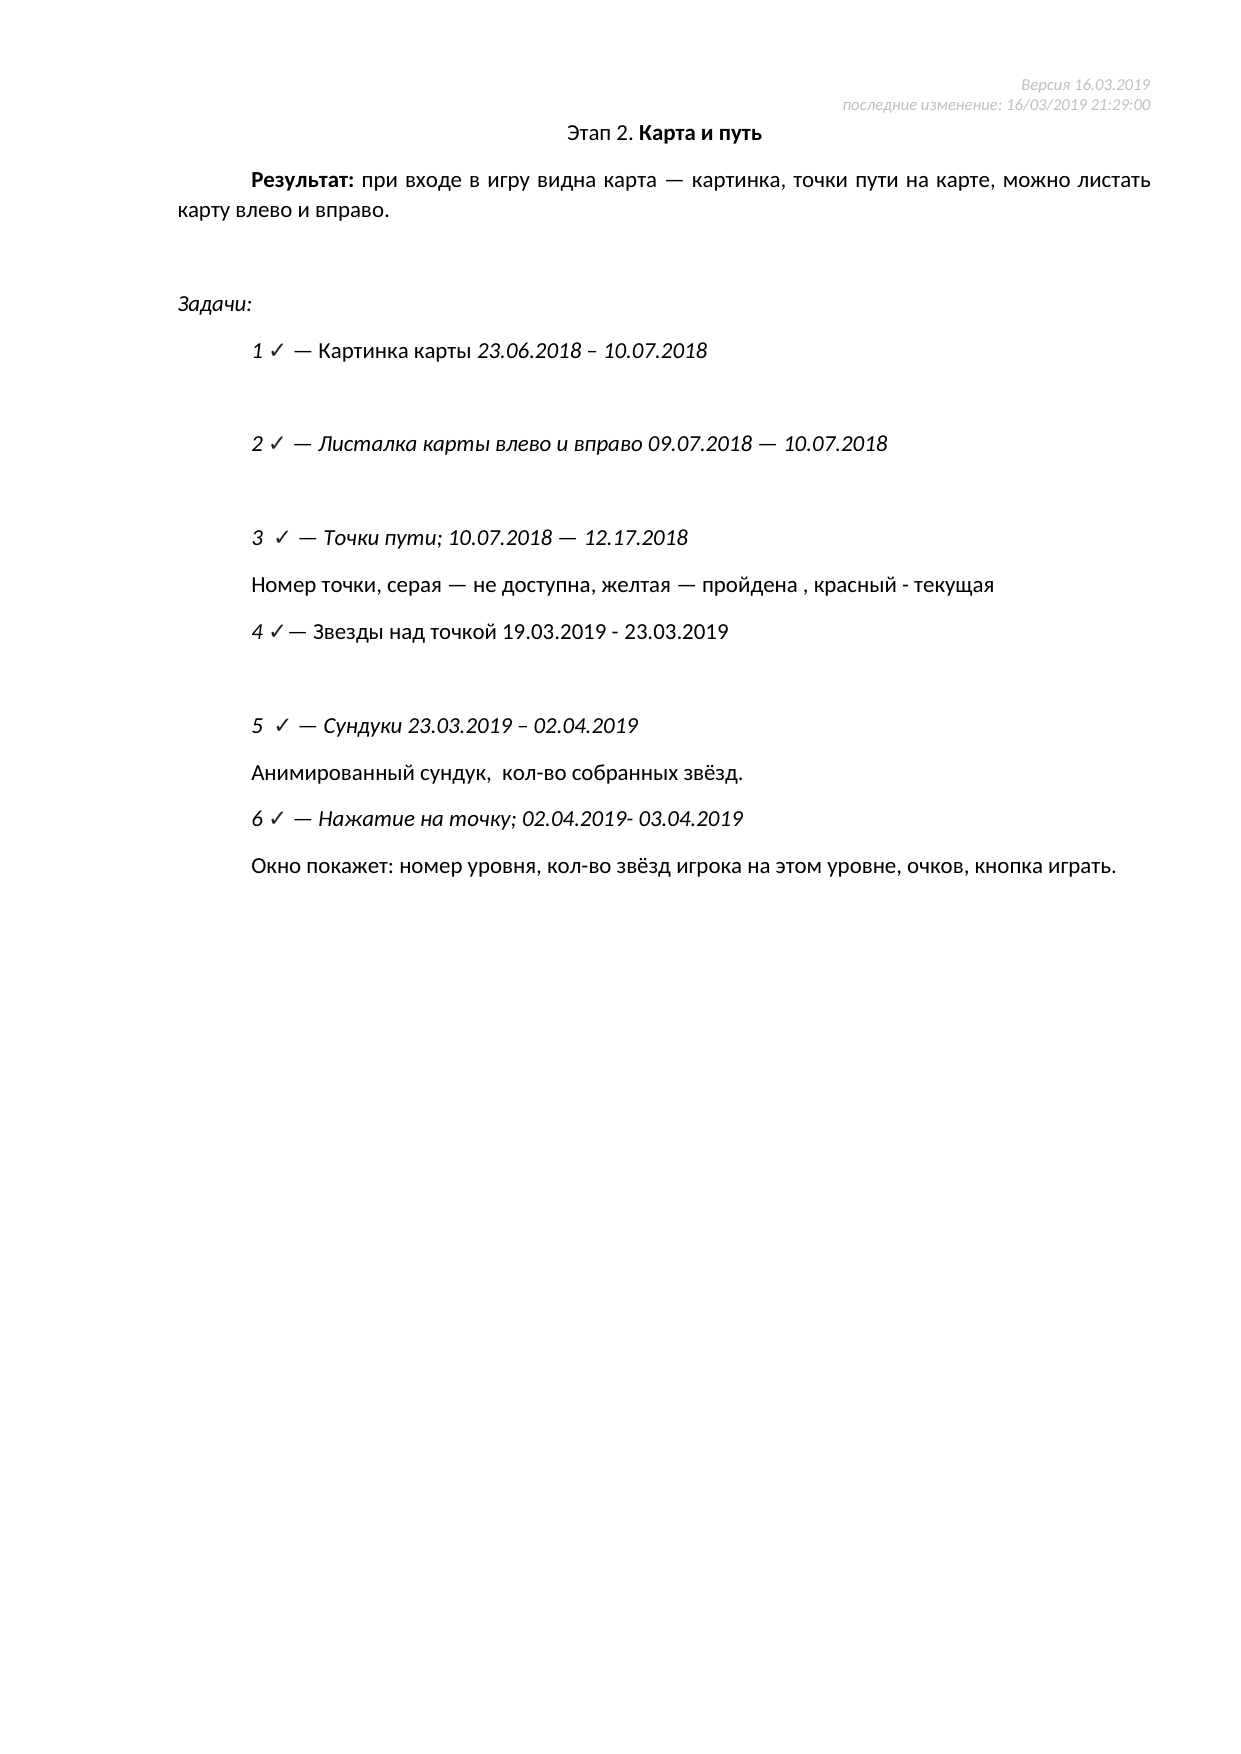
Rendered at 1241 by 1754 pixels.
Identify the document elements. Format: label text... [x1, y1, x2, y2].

text 6 ✓ — Нажатие на точку; 02.04.2019- 03.04.2019 [177, 804, 1152, 833]
text 5 ✓ — Сундуки 23.03.2019 – 02.04.2019 [177, 711, 1152, 739]
text Номер точки, серая — не доступна, желтая — пройдена , красный - текущая [177, 570, 1152, 598]
text Окно покажет: номер уровня, кол-во звёзд игрока на этом уровне, очков, кнопка играть. [177, 851, 1152, 879]
text 1 ✓ — Картинка карты 23.06.2018 – 10.07.2018 [177, 336, 1152, 364]
text 2 ✓ — Листалка карты влево и вправо 09.07.2018 — 10.07.2018 [177, 429, 1152, 458]
text Результат: при входе в игру видна карта — картинка, точки пути на карте, можно листать карту влево и вправо. [177, 165, 1152, 223]
text 3 ✓ — Точки пути; 10.07.2018 — 12.17.2018 [177, 523, 1152, 551]
text 4 ✓— Звезды над точкой 19.03.2019 - 23.03.2019 [177, 617, 1152, 645]
text Анимированный сундук, кол-во собранных звёзд. [177, 758, 1152, 786]
text Этап 2. Карта и путь [177, 118, 1152, 146]
text Задачи: [177, 289, 1152, 317]
